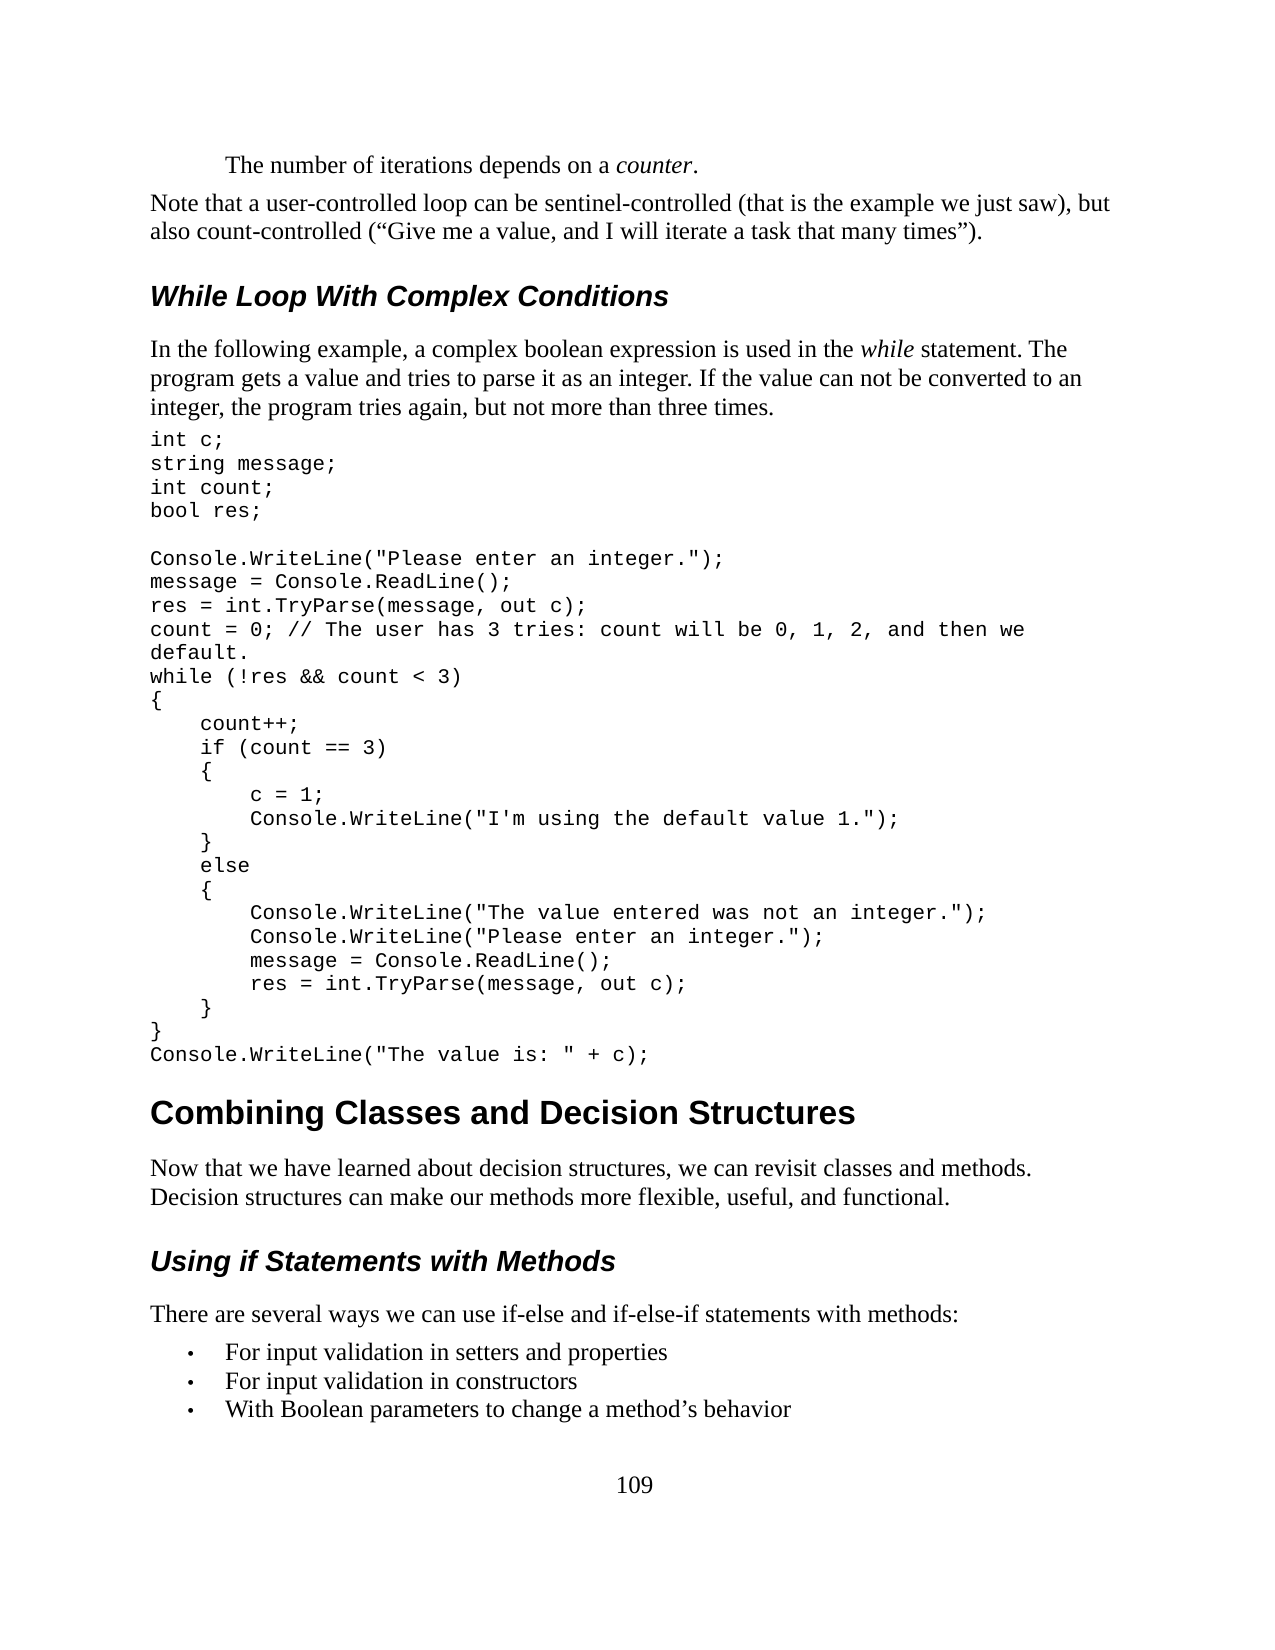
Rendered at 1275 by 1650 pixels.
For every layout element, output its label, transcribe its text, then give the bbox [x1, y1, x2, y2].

text Console.WriteLine("Please enter an integer."); [150, 548, 1125, 571]
text } [150, 831, 1125, 855]
text { [150, 689, 1125, 713]
text else [150, 855, 1125, 879]
text string message; [150, 453, 1125, 477]
text while (!res && count < 3) [150, 666, 1125, 689]
text Note that a user-controlled loop can be sentinel-controlled (that is the example we just saw), but also count-controlled (“Give me a value, and I will iterate a task that many times”). [150, 188, 1125, 245]
list For input validation in setters and properties [187, 1337, 1125, 1366]
text message = Console.ReadLine(); [150, 571, 1125, 595]
text res = int.TryParse(message, out c); [150, 595, 1125, 618]
subtitle Combining Classes and Decision Structures [150, 1093, 1125, 1131]
text res = int.TryParse(message, out c); [150, 973, 1125, 997]
text Console.WriteLine("The value is: " + c); [150, 1044, 1125, 1068]
text Console.WriteLine("I'm using the default value 1."); [150, 808, 1125, 831]
list With Boolean parameters to change a method’s behavior [187, 1394, 1125, 1423]
text } [150, 997, 1125, 1021]
text c = 1; [150, 784, 1125, 808]
text count = 0; // The user has 3 tries: count will be 0, 1, 2, and then we default. [150, 618, 1125, 666]
list For input validation in constructors [187, 1366, 1125, 1394]
text Console.WriteLine("The value entered was not an integer."); [150, 902, 1125, 926]
text { [150, 760, 1125, 784]
text } [150, 1021, 1125, 1044]
text if (count == 3) [150, 737, 1125, 760]
text The number of iterations depends on a counter. [225, 150, 1125, 179]
text count++; [150, 713, 1125, 737]
text Now that we have learned about decision structures, we can revisit classes and methods. Decision structures can make our methods more flexible, useful, and functional. [150, 1153, 1125, 1210]
text Console.WriteLine("Please enter an integer."); [150, 926, 1125, 949]
subtitle Using if Statements with Methods [150, 1244, 1125, 1278]
text int c; [150, 429, 1125, 453]
text bool res; [150, 500, 1125, 524]
text In the following example, a complex boolean expression is used in the while statement. The program gets a value and tries to parse it as an integer. If the value can not be converted to an integer, the program tries again, but not more than three times. [150, 334, 1125, 420]
text { [150, 879, 1125, 902]
text message = Console.ReadLine(); [150, 949, 1125, 973]
text There are several ways we can use if-else and if-else-if statements with methods: [150, 1299, 1125, 1328]
subtitle While Loop With Complex Conditions [150, 279, 1125, 313]
text int count; [150, 477, 1125, 500]
